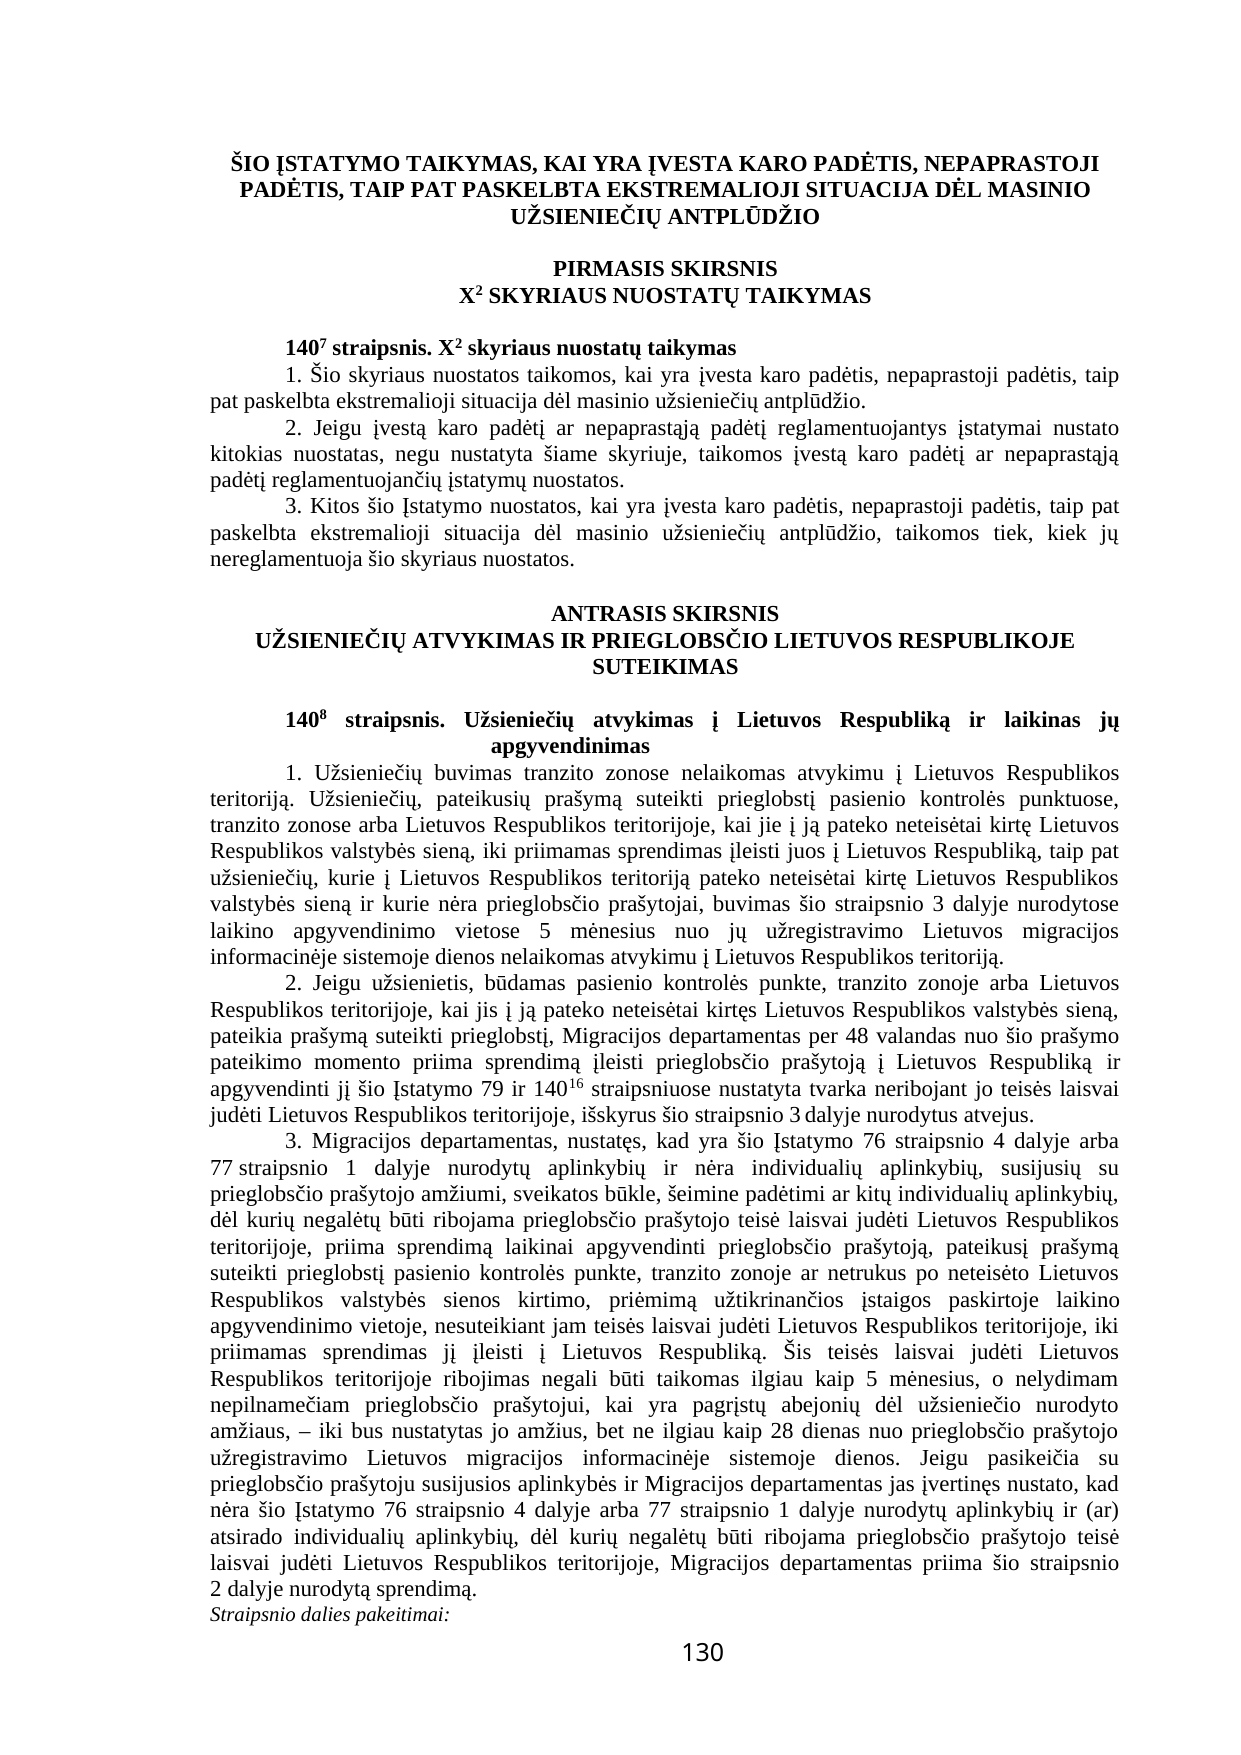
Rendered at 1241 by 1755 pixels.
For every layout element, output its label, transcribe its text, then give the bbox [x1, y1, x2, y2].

text 2. Jeigu užsienietis, būdamas pasienio kontrolės punkte, tranzito zonoje arba Lietuvos Respublikos teritorijoje, kai jis į ją pateko neteisėtai kirtęs Lietuvos Respublikos valstybės sieną, pateikia prašymą suteikti prieglobstį, Migracijos departamentas per 48 valandas nuo šio prašymo pateikimo momento priima sprendimą įleisti prieglobsčio prašytoją į Lietuvos Respubliką ir apgyvendinti jį šio Įstatymo 79 ir 14016 straipsniuose nustatyta tvarka neribojant jo teisės laisvai judėti Lietuvos Respublikos teritorijoje, išskyrus šio straipsnio 3 dalyje nurodytus atvejus. [210, 969, 1120, 1127]
text PIRMASIS SKIRSNIS [210, 255, 1120, 282]
text Straipsnio dalies pakeitimai: [210, 1602, 1120, 1626]
text 3. Kitos šio Įstatymo nuostatos, kai yra įvesta karo padėtis, nepaprastoji padėtis, taip pat paskelbta ekstremalioji situacija dėl masinio užsieniečių antplūdžio, taikomos tiek, kiek jų nereglamentuoja šio skyriaus nuostatos. [210, 493, 1120, 572]
text ŠIO ĮSTATYMO TAIKYMAS, KAI YRA ĮVESTA KARO PADĖTIS, NEPAPRASTOJI PADĖTIS, TAIP PAT PASKELBTA EKSTREMALIOJI SITUACIJA DĖL MASINIO UŽSIENIEČIŲ ANTPLŪDŽIO [210, 150, 1120, 229]
text 1. Šio skyriaus nuostatos taikomos, kai yra įvesta karo padėtis, nepaprastoji padėtis, taip pat paskelbta ekstremalioji situacija dėl masinio užsieniečių antplūdžio. [210, 361, 1120, 413]
text ANTRASIS SKIRSNIS [210, 600, 1120, 627]
text UŽSIENIEČIŲ ATVYKIMAS IR PRIEGLOBSČIO LIETUVOS RESPUBLIKOJE SUTEIKIMAS [210, 627, 1120, 679]
text 1407 straipsnis. X2 skyriaus nuostatų taikymas [210, 334, 1120, 361]
text 2. Jeigu įvestą karo padėtį ar nepaprastąją padėtį reglamentuojantys įstatymai nustato kitokias nuostatas, negu nustatyta šiame skyriuje, taikomos įvestą karo padėtį ar nepaprastąją padėtį reglamentuojančių įstatymų nuostatos. [210, 413, 1120, 493]
text 1408 straipsnis. Užsieniečių atvykimas į Lietuvos Respubliką ir laikinas jų apgyvendinimas [285, 706, 1120, 758]
text X2 SKYRIAUS NUOSTATŲ TAIKYMAS [210, 282, 1120, 308]
text 1. Užsieniečių buvimas tranzito zonose nelaikomas atvykimu į Lietuvos Respublikos teritoriją. Užsieniečių, pateikusių prašymą suteikti prieglobstį pasienio kontrolės punktuose, tranzito zonose arba Lietuvos Respublikos teritorijoje, kai jie į ją pateko neteisėtai kirtę Lietuvos Respublikos valstybės sieną, iki priimamas sprendimas įleisti juos į Lietuvos Respubliką, taip pat užsieniečių, kurie į Lietuvos Respublikos teritoriją pateko neteisėtai kirtę Lietuvos Respublikos valstybės sieną ir kurie nėra prieglobsčio prašytojai, buvimas šio straipsnio 3 dalyje nurodytose laikino apgyvendinimo vietose 5 mėnesius nuo jų užregistravimo Lietuvos migracijos informacinėje sistemoje dienos nelaikomas atvykimu į Lietuvos Respublikos teritoriją. [210, 758, 1120, 969]
text 3. Migracijos departamentas, nustatęs, kad yra šio Įstatymo 76 straipsnio 4 dalyje arba 77 straipsnio 1 dalyje nurodytų aplinkybių ir nėra individualių aplinkybių, susijusių su prieglobsčio prašytojo amžiumi, sveikatos būkle, šeimine padėtimi ar kitų individualių aplinkybių, dėl kurių negalėtų būti ribojama prieglobsčio prašytojo teisė laisvai judėti Lietuvos Respublikos teritorijoje, priima sprendimą laikinai apgyvendinti prieglobsčio prašytoją, pateikusį prašymą suteikti prieglobstį pasienio kontrolės punkte, tranzito zonoje ar netrukus po neteisėto Lietuvos Respublikos valstybės sienos kirtimo, priėmimą užtikrinančios įstaigos paskirtoje laikino apgyvendinimo vietoje, nesuteikiant jam teisės laisvai judėti Lietuvos Respublikos teritorijoje, iki priimamas sprendimas jį įleisti į Lietuvos Respubliką. Šis teisės laisvai judėti Lietuvos Respublikos teritorijoje ribojimas negali būti taikomas ilgiau kaip 5 mėnesius, o nelydimam nepilnamečiam prieglobsčio prašytojui, kai yra pagrįstų abejonių dėl užsieniečio nurodyto amžiaus, – iki bus nustatytas jo amžius, bet ne ilgiau kaip 28 dienas nuo prieglobsčio prašytojo užregistravimo Lietuvos migracijos informacinėje sistemoje dienos. Jeigu pasikeičia su prieglobsčio prašytoju susijusios aplinkybės ir Migracijos departamentas jas įvertinęs nustato, kad nėra šio Įstatymo 76 straipsnio 4 dalyje arba 77 straipsnio 1 dalyje nurodytų aplinkybių ir (ar) atsirado individualių aplinkybių, dėl kurių negalėtų būti ribojama prieglobsčio prašytojo teisė laisvai judėti Lietuvos Respublikos teritorijoje, Migracijos departamentas priima šio straipsnio 2 dalyje nurodytą sprendimą. [210, 1127, 1120, 1602]
